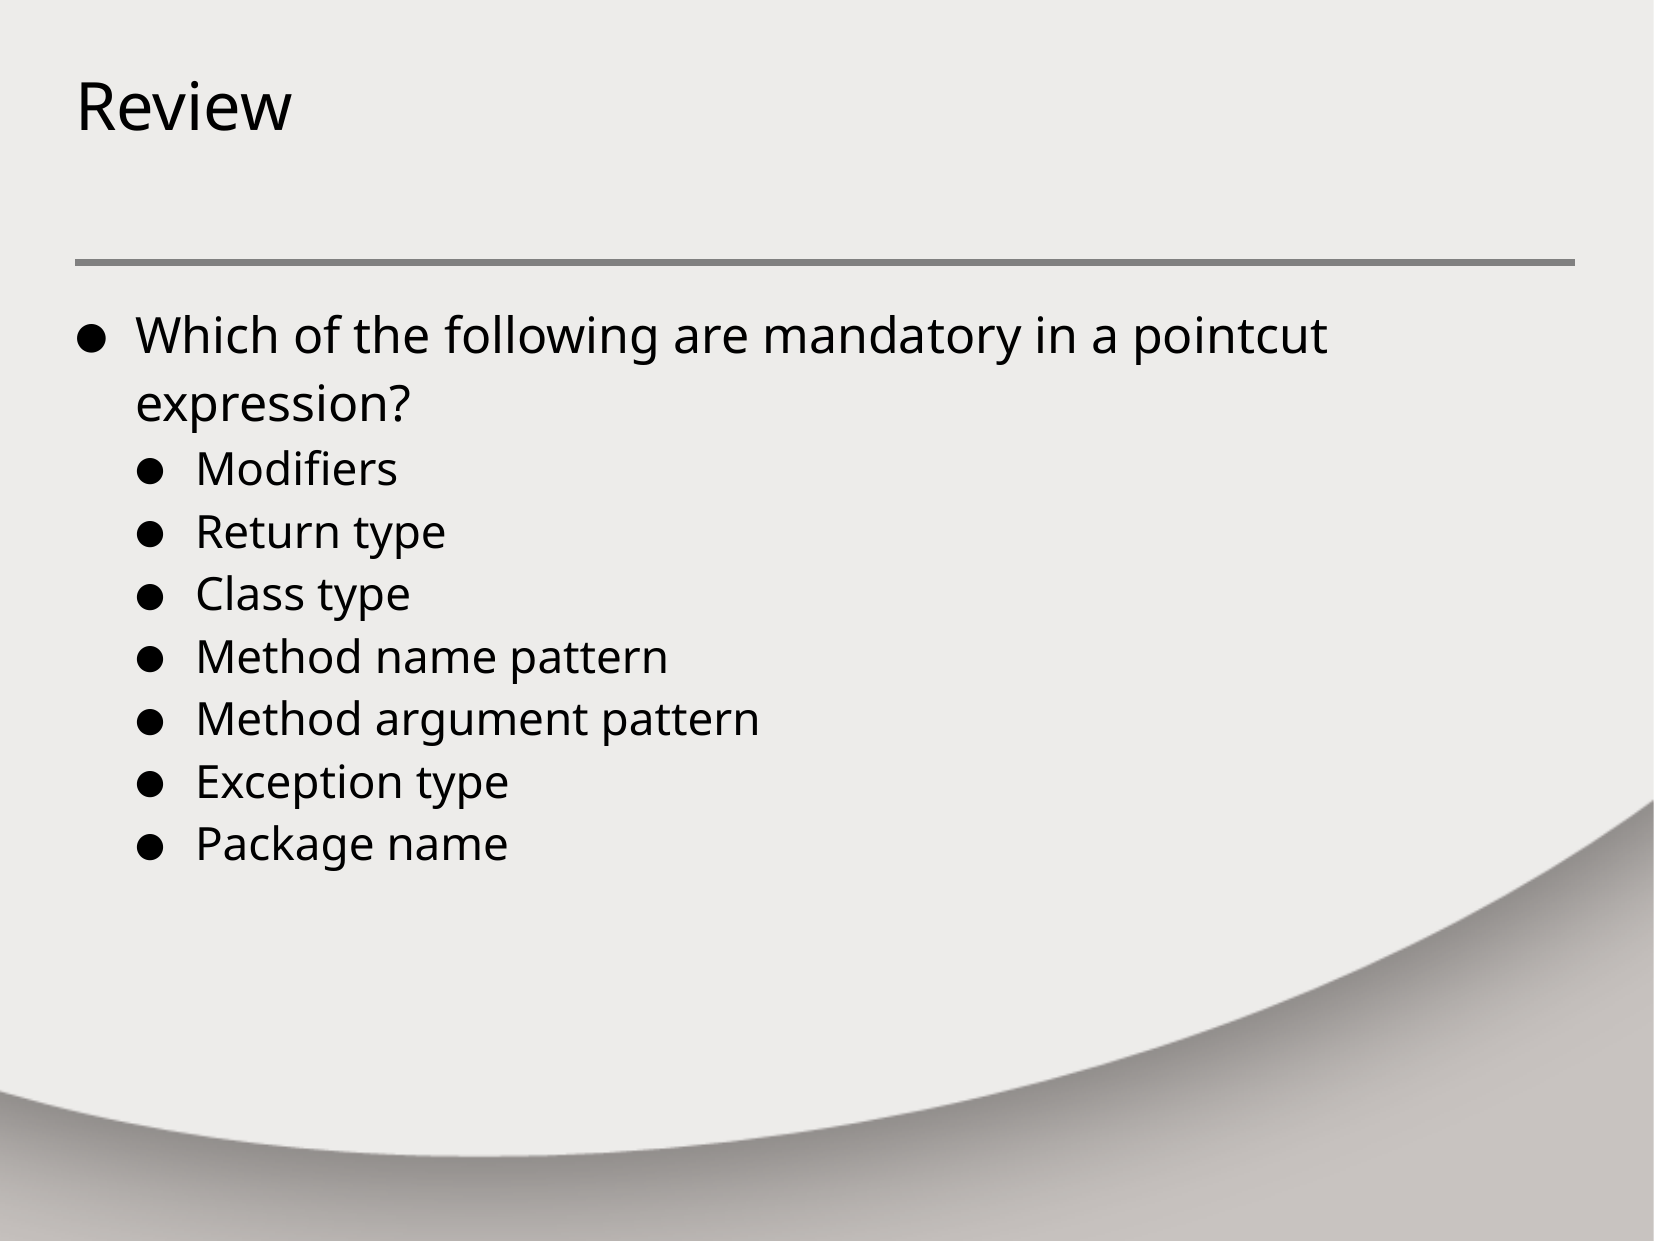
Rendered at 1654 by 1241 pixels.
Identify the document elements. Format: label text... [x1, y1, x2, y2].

list Which of the following are mandatory in a pointcut expression? Modifiers Return type Class type Method name pattern Method argument pattern Exception type Package name [75, 300, 1576, 1163]
title Review [75, 75, 1576, 226]
picture [0, 0, 1654, 1241]
